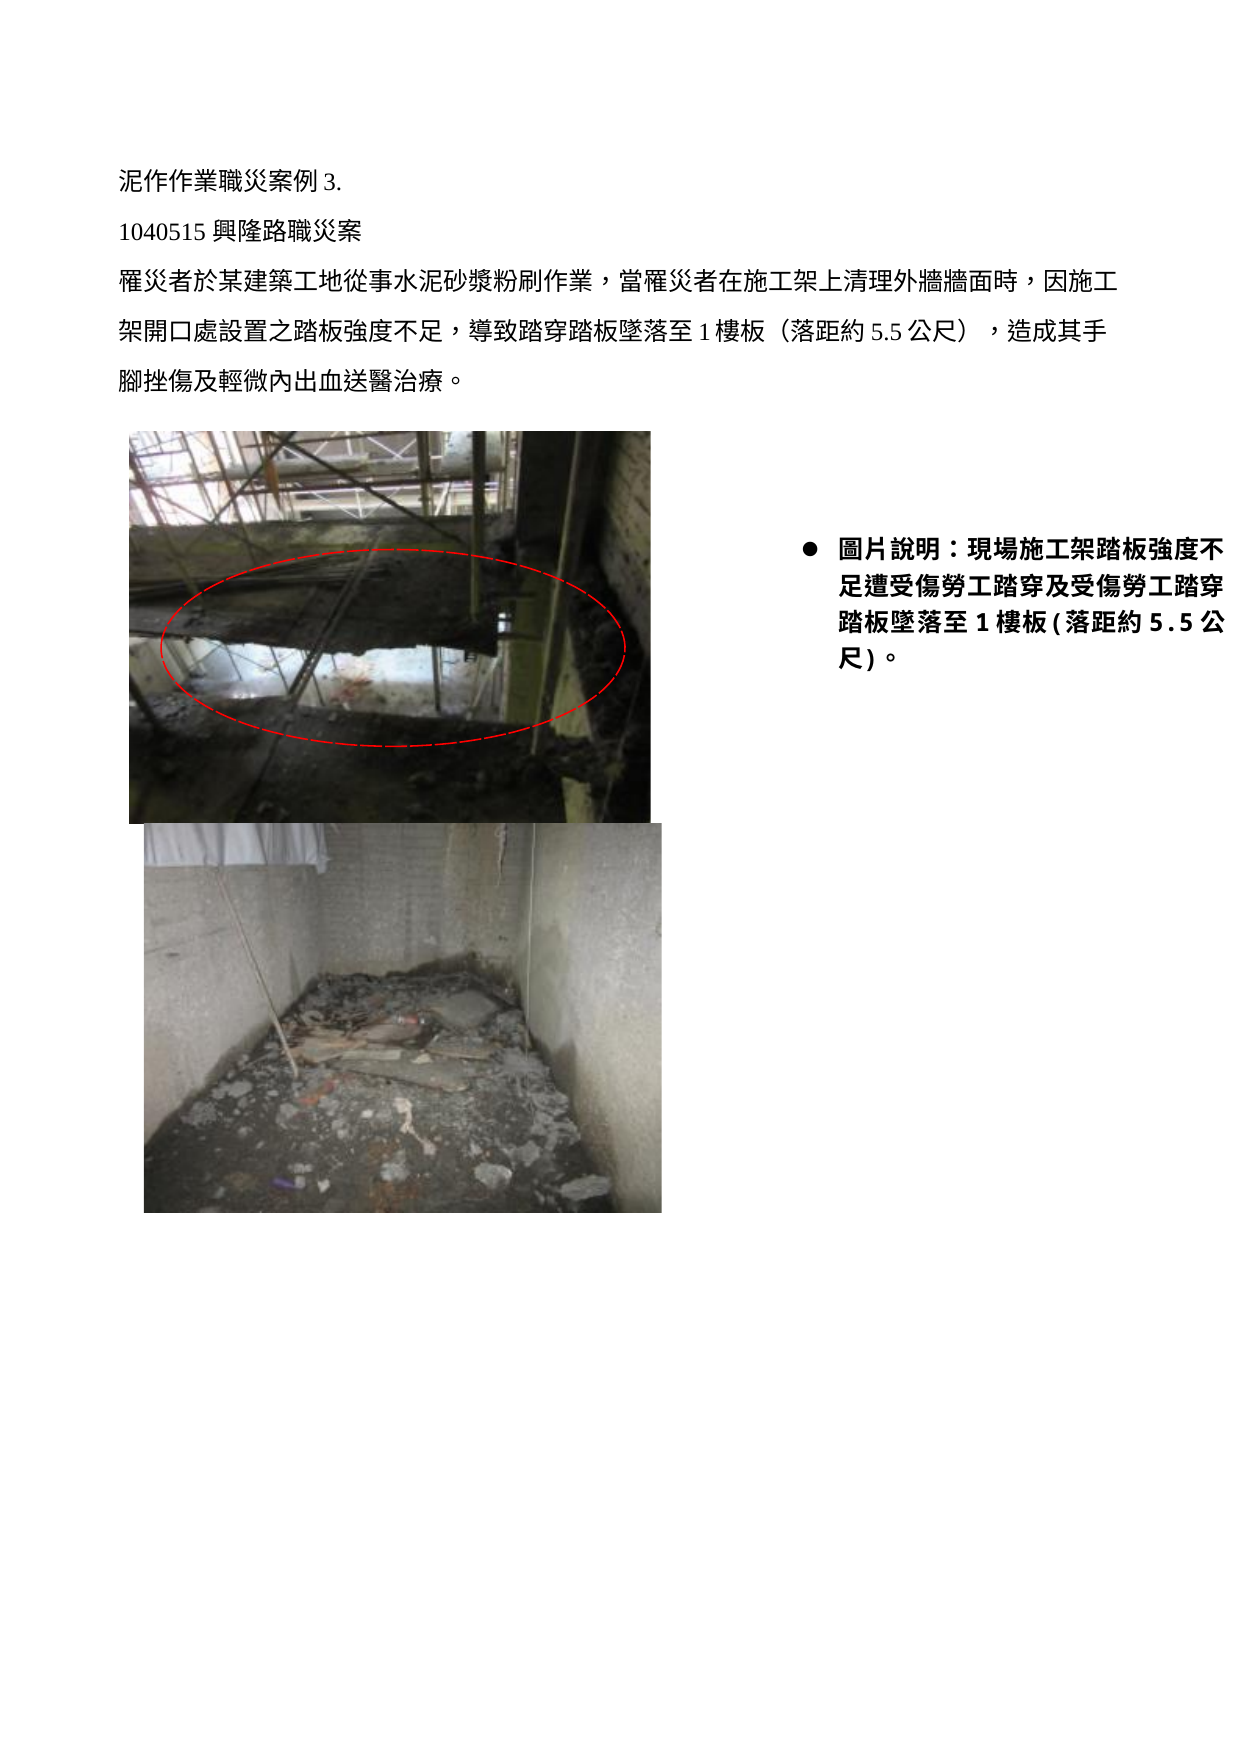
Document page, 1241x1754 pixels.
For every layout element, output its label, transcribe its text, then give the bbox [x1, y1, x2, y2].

text 泥作作業職災案例3. [118, 150, 1122, 200]
list 圖片說明：現場施工架踏板強度不足遭受傷勞工踏穿及受傷勞工踏穿踏板墜落至1樓板(落距約5.5公尺)。 [801, 530, 1225, 675]
text 1040515 興隆路職災案 [118, 200, 1122, 250]
text 罹災者於某建築工地從事水泥砂漿粉刷作業，當罹災者在施工架上清理外牆牆面時，因施工架開口處設置之踏板強度不足，導致踏穿踏板墜落至1樓板（落距約5.5公尺），造成其手腳挫傷及輕微內出血送醫治療。 [118, 250, 1122, 400]
